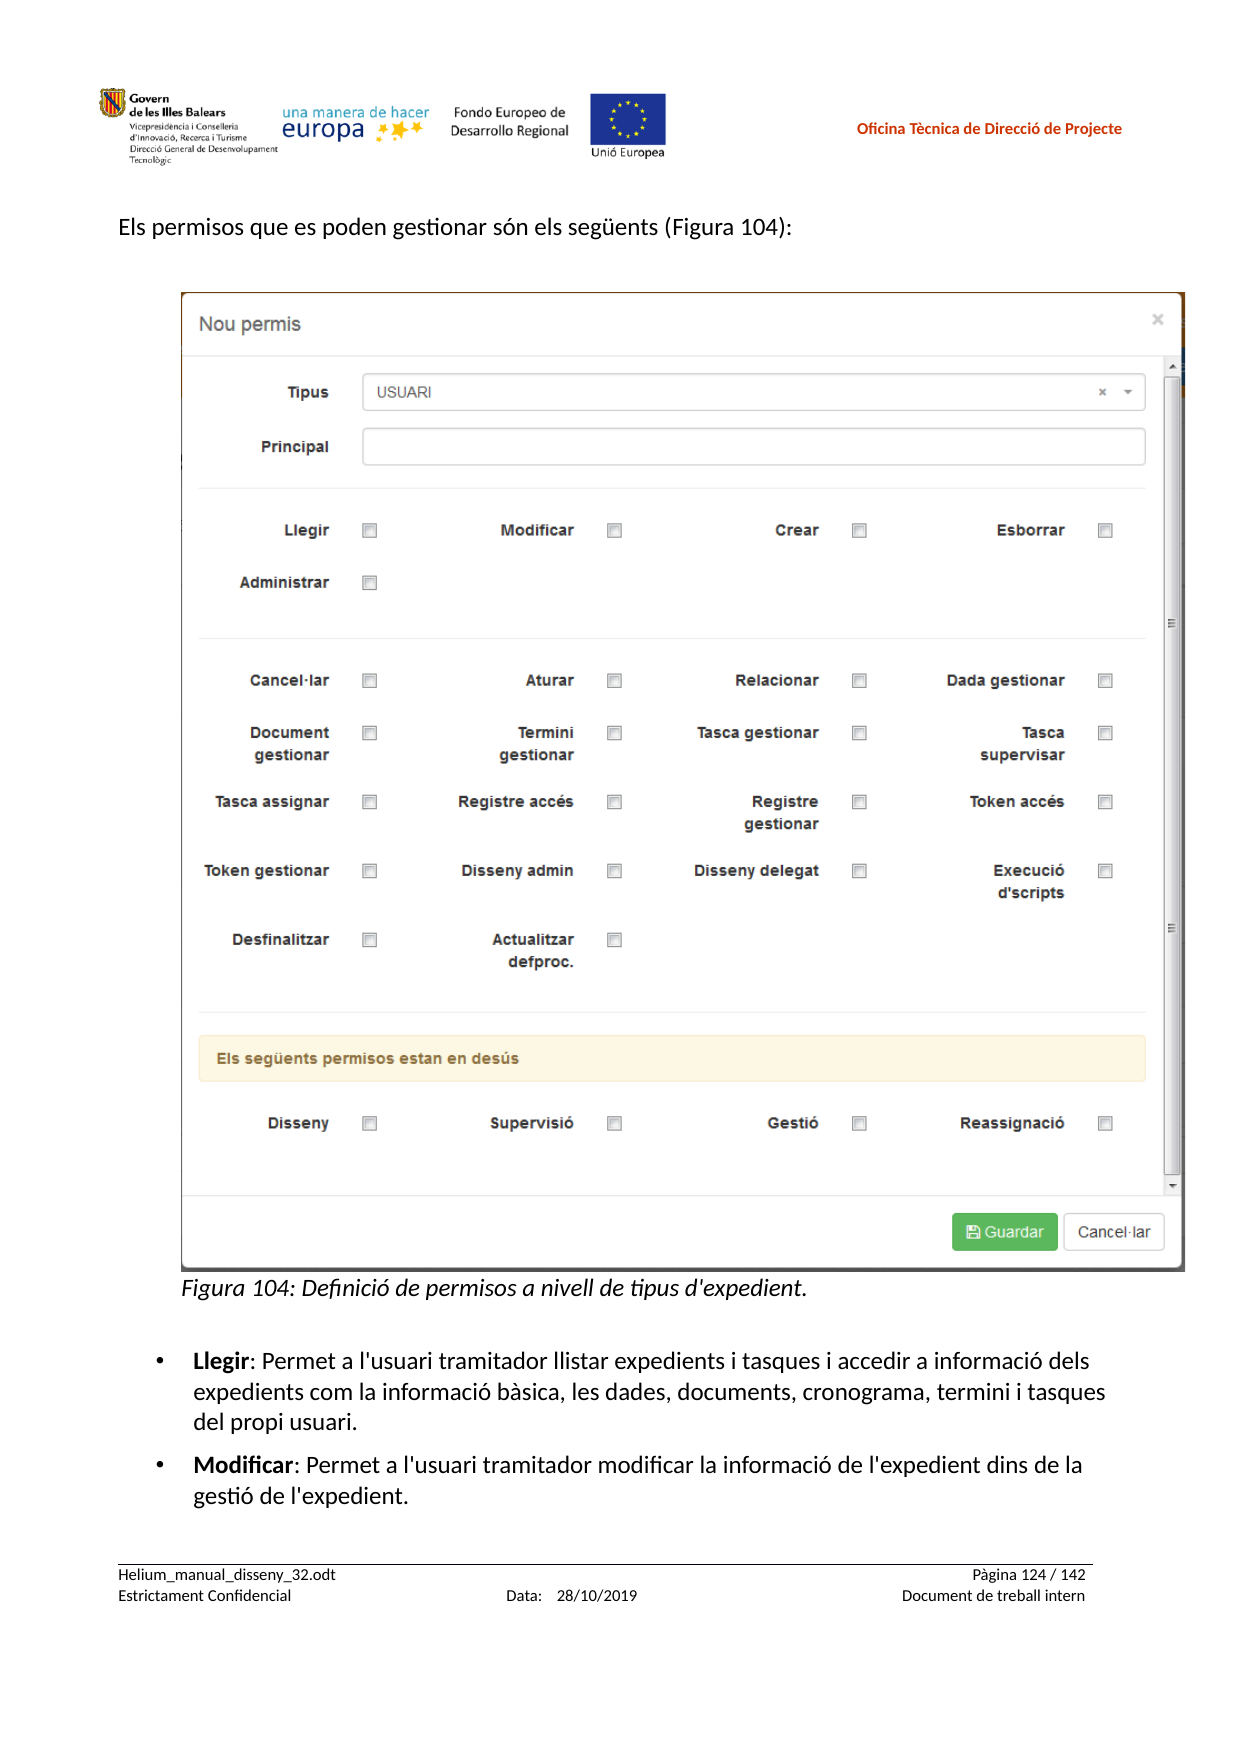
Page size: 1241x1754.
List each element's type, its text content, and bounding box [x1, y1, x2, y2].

list Llegir: Permet a l'usuari tramitador llistar expedients i tasques i accedir a informació dels expedients com la informació bàsica, les dades, documents, cronograma, termini i tasques del propi usuari. [156, 1345, 1122, 1437]
text Figura 104: Definició de permisos a nivell de tipus d'expedient. [181, 1272, 1185, 1302]
list Modificar: Permet a l'usuari tramitador modificar la informació de l'expedient dins de la gestió de l'expedient. [156, 1449, 1122, 1511]
picture [99, 87, 668, 166]
text Els permisos que es poden gestionar són els següents (Figura 104): [118, 211, 1122, 241]
picture [181, 292, 1185, 1272]
